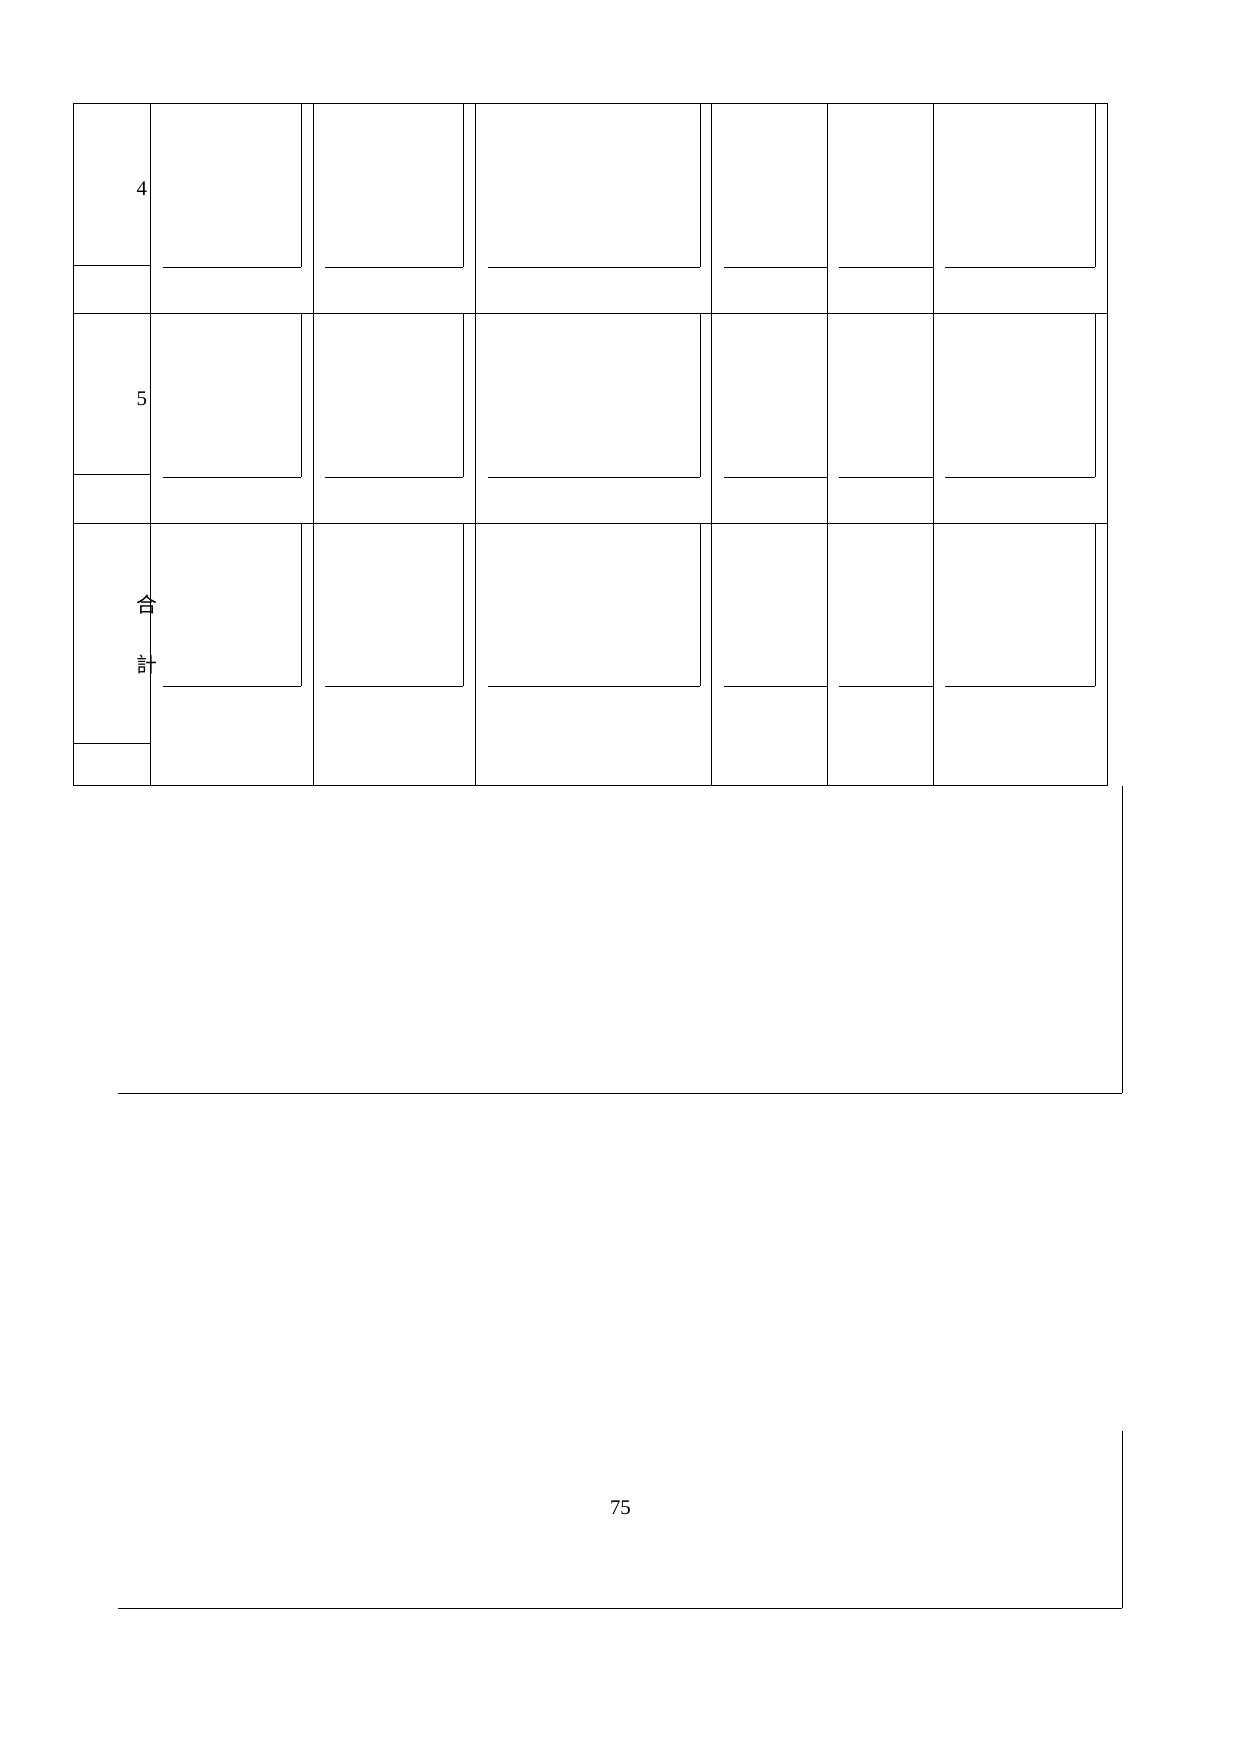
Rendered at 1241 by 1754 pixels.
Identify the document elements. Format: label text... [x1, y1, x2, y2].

table_cell [151, 314, 313, 523]
table_cell [476, 104, 711, 313]
table_cell [934, 524, 1107, 785]
table_cell [828, 104, 933, 313]
table_cell [314, 314, 475, 523]
table_cell [712, 314, 827, 523]
table_cell [151, 104, 313, 313]
table_cell 5 [74, 314, 150, 474]
table_cell 合計 [74, 524, 150, 743]
table_cell [712, 524, 827, 785]
table_cell [934, 314, 1107, 523]
table_cell [476, 524, 711, 785]
table_cell [151, 524, 313, 785]
table_cell [314, 104, 475, 313]
table_cell [934, 104, 1107, 313]
table_cell [712, 104, 827, 313]
table_cell [74, 266, 150, 313]
table_cell [476, 314, 711, 523]
table_cell [828, 314, 933, 523]
table_cell 合計 [74, 744, 150, 785]
table_cell [828, 524, 933, 785]
table_cell [314, 524, 475, 785]
table_cell 4 [74, 104, 150, 265]
table_cell [74, 475, 150, 523]
